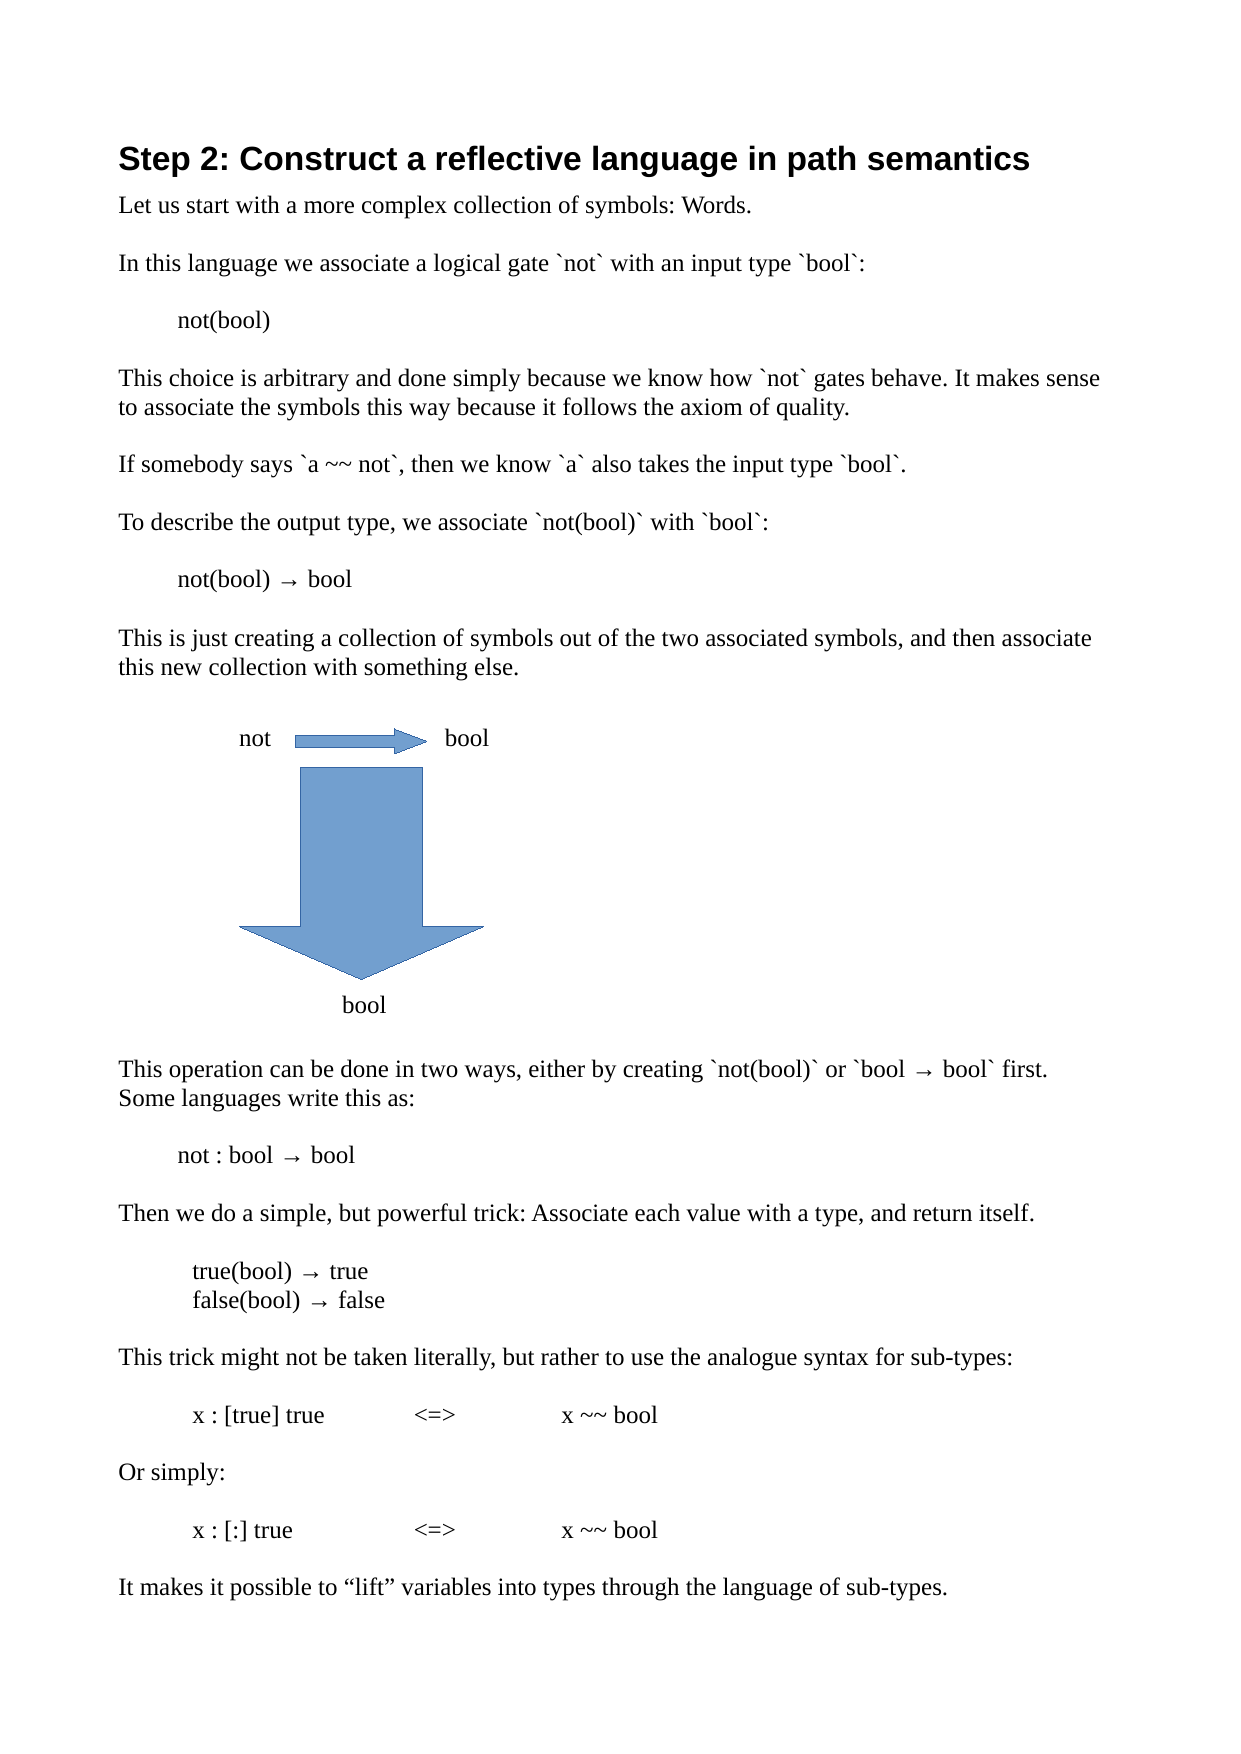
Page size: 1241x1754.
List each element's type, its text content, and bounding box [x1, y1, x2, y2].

subtitle Step 2: Construct a reflective language in path semantics [118, 139, 1122, 178]
text true(bool) → true false(bool) → false [118, 1256, 1122, 1313]
text Then we do a simple, but powerful trick: Associate each value with a type, and return itself. [118, 1198, 1122, 1227]
text x : [:] true <=> x ~~ bool [118, 1515, 1122, 1543]
text In this language we associate a logical gate `not` with an input type `bool`: [118, 248, 1122, 276]
text This choice is arbitrary and done simply because we know how `not` gates behave. It makes sense to associate the symbols this way because it follows the axiom of quality. [118, 363, 1122, 449]
text It makes it possible to “lift” variables into types through the language of sub-types. [118, 1572, 1122, 1601]
text This trick might not be taken literally, but rather to use the analogue syntax for sub-types: [118, 1342, 1122, 1371]
text x : [true] true <=> x ~~ bool [118, 1400, 1122, 1428]
text not : bool → bool [177, 1140, 1063, 1169]
text To describe the output type, we associate `not(bool)` with `bool`: [118, 507, 1122, 536]
text not(bool) [177, 305, 1063, 334]
text This is just creating a collection of symbols out of the two associated symbols, and then associate this new collection with something else. [118, 623, 1122, 680]
text Let us start with a more complex collection of symbols: Words. [118, 190, 1122, 219]
text not(bool) → bool [177, 564, 1063, 593]
text If somebody says `a ~~ not`, then we know `a` also takes the input type `bool`. [118, 449, 1122, 478]
text This operation can be done in two ways, either by creating `not(bool)` or `bool → bool` first. Some languages write this as: [118, 1054, 1122, 1112]
text Or simply: [118, 1457, 1122, 1486]
